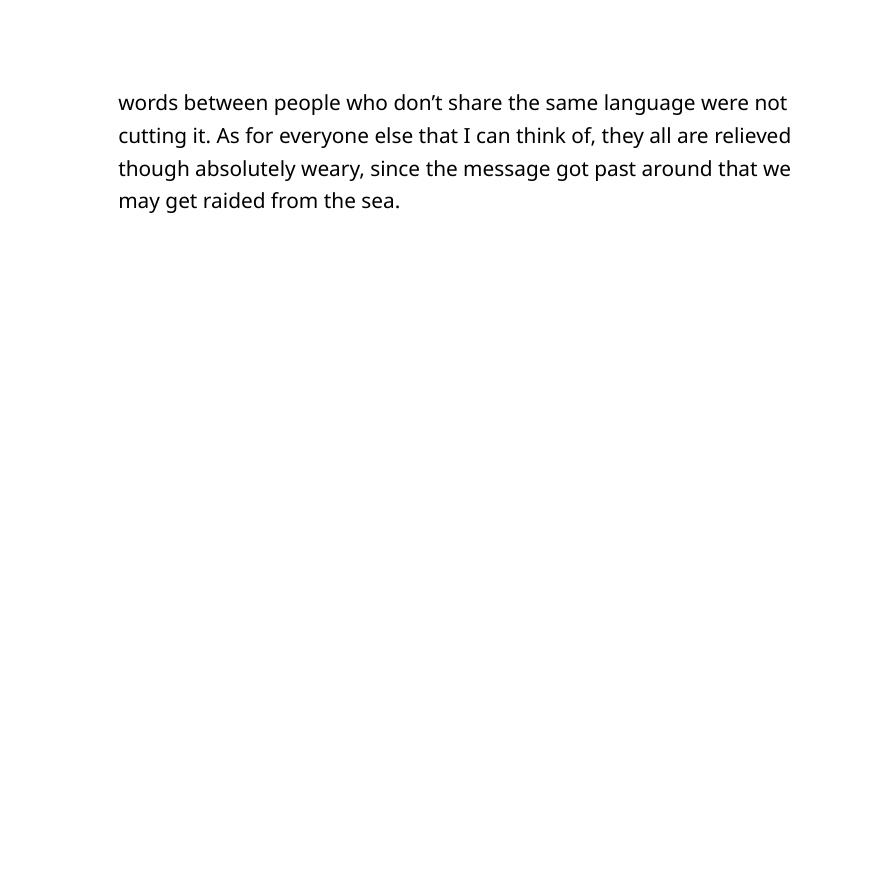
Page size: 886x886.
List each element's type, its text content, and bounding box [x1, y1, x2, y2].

text words between people who don’t share the same language were not cutting it. As for everyone else that I can think of, they all are relieved though absolutely weary, since the message got past around that we may get raided from the sea. [118, 88, 827, 215]
